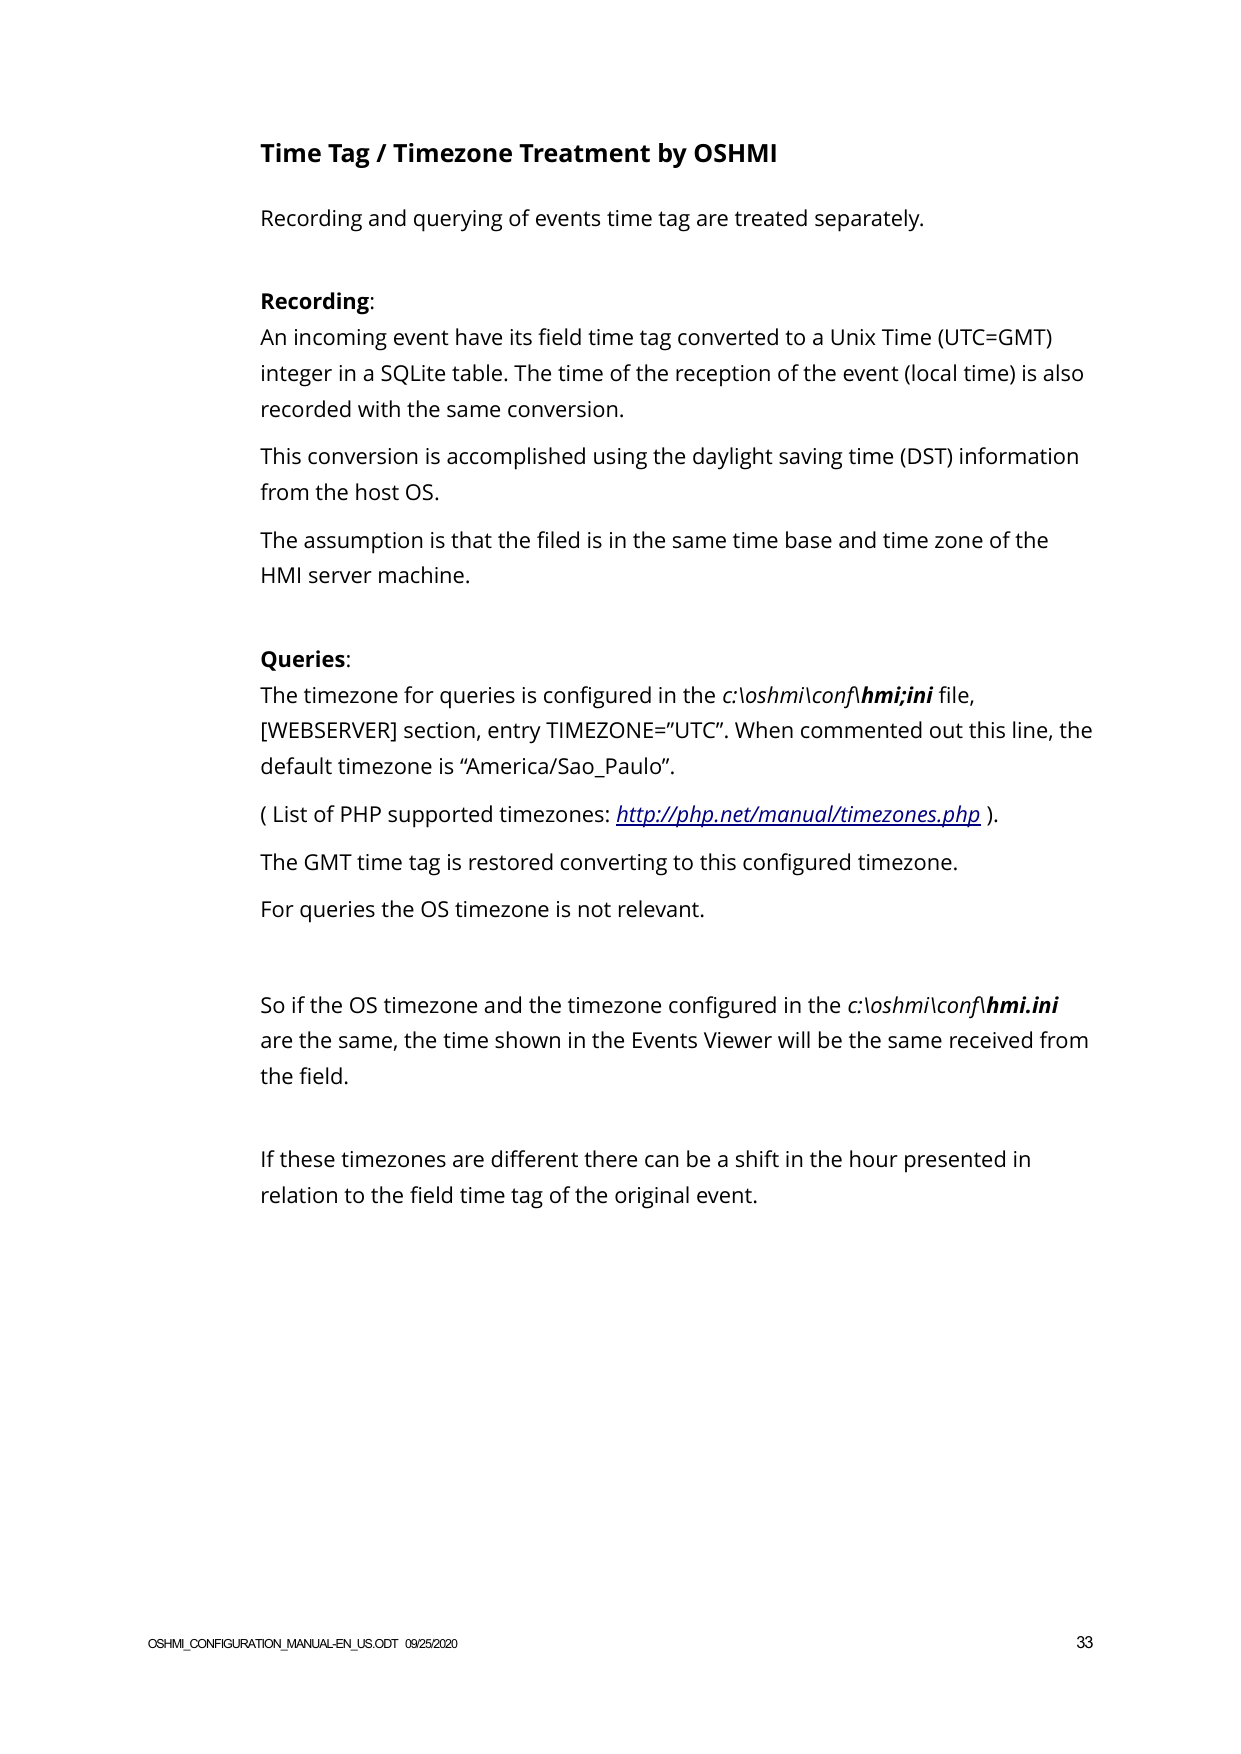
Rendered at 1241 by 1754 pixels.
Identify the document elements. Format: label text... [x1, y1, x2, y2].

text If these timezones are different there can be a shift in the hour presented in relation to the field time tag of the original event. [260, 1144, 1093, 1210]
subtitle Time Tag / Timezone Treatment by OSHMI [260, 136, 1093, 170]
text This conversion is accomplished using the daylight saving time (DST) information from the host OS. [260, 441, 1093, 507]
text Recording and querying of events time tag are treated separately. [260, 203, 1093, 233]
text The GMT time tag is restored converting to this configured timezone. [260, 846, 1093, 876]
text Recording: An incoming event have its field time tag converted to a Unix Time (UTC=GMT) integer in a SQLite table. The time of the reception of the event (local time) is also recorded with the same conversion. [260, 251, 1093, 423]
text Queries: The timezone for queries is configured in the c:\oshmi\conf\hmi;ini file, [WEBSERVER] section, entry TIMEZONE=”UTC”. When commented out this line, the default timezone is “America/Sao_Paulo”. [260, 608, 1093, 781]
text ( List of PHP supported timezones: http://php.net/manual/timezones.php ). [260, 799, 1093, 828]
text For queries the OS timezone is not relevant. [260, 894, 1093, 924]
text So if the OS timezone and the timezone configured in the c:\oshmi\conf\hmi.ini are the same, the time shown in the Events Viewer will be the same received from the field. [260, 989, 1093, 1127]
text The assumption is that the filed is in the same time base and time zone of the HMI server machine. [260, 525, 1093, 590]
